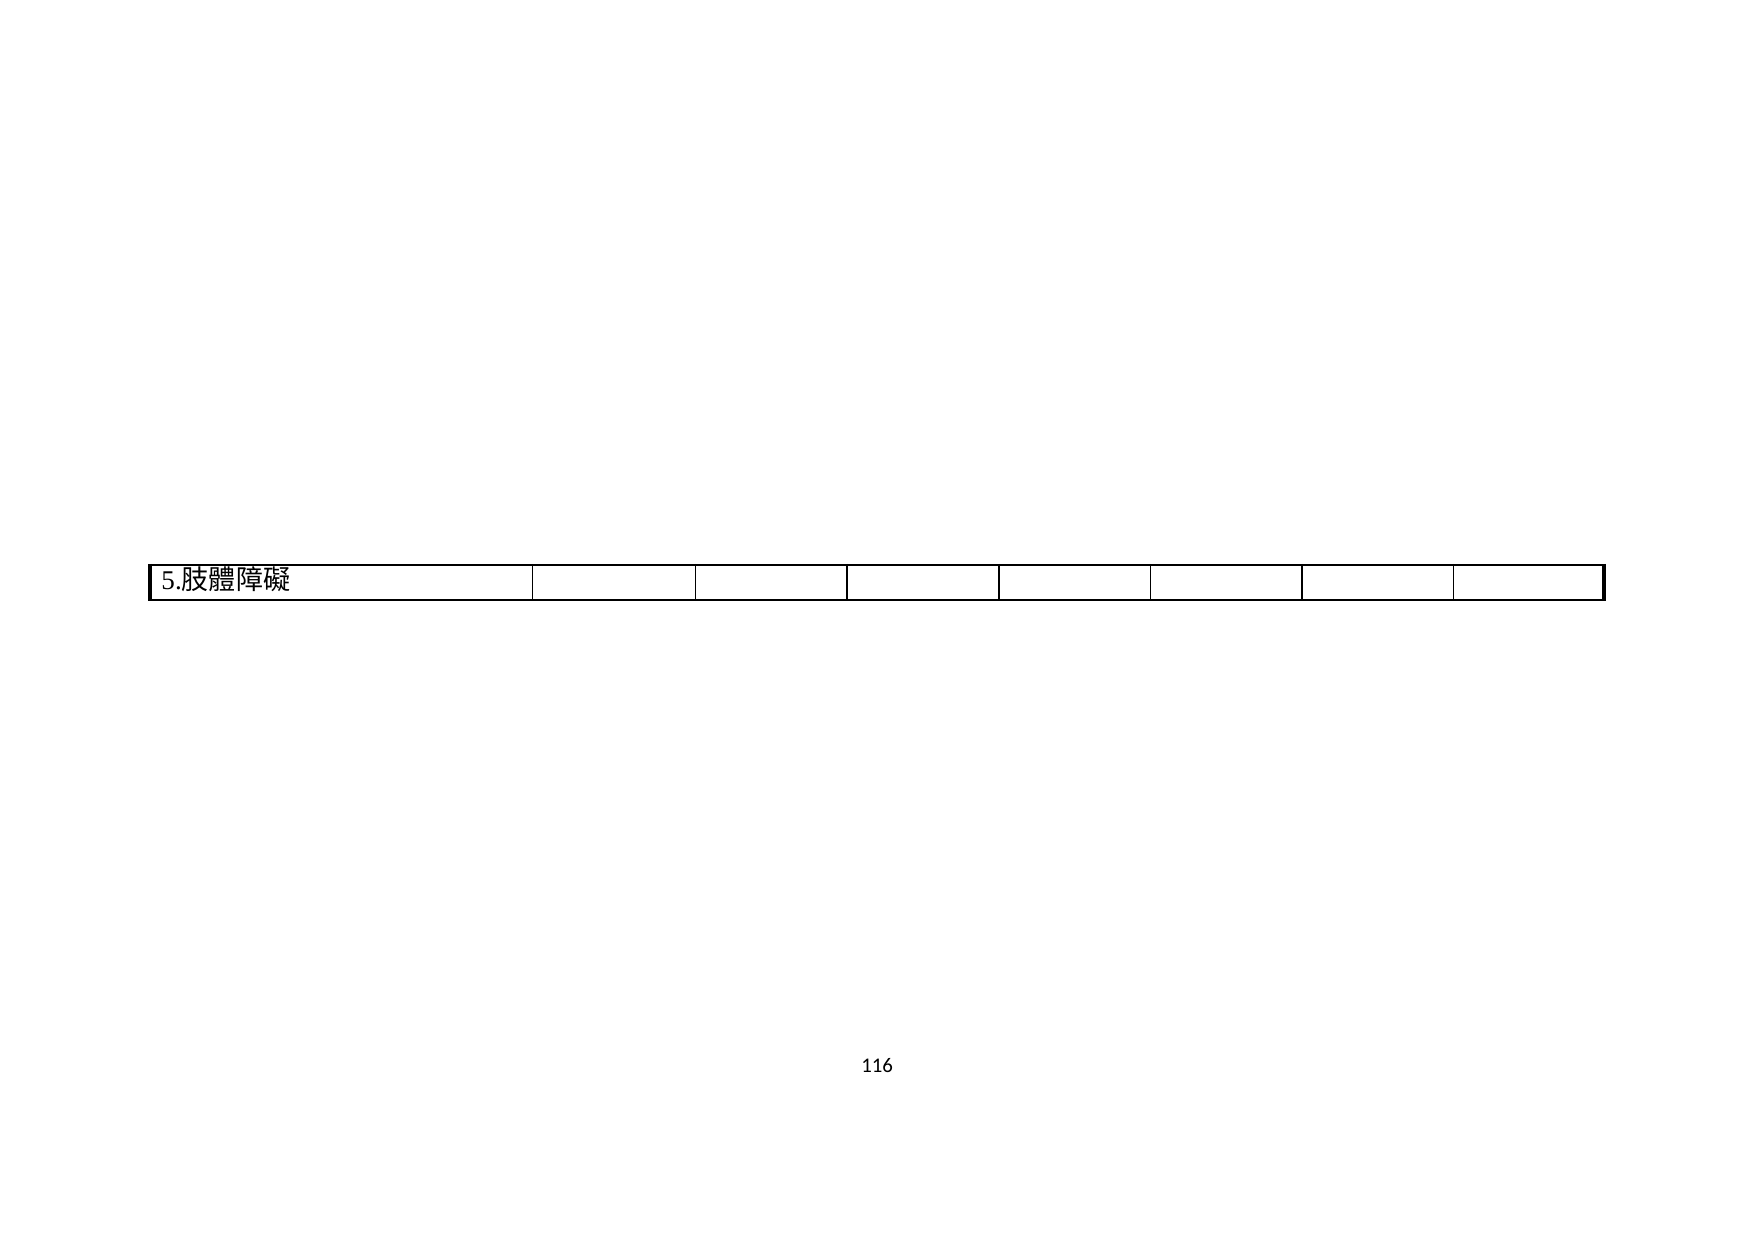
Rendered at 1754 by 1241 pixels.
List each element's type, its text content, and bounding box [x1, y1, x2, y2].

table_cell [1151, 566, 1301, 599]
table_cell [1454, 566, 1602, 599]
table_cell [1000, 566, 1150, 599]
table_cell [696, 566, 846, 599]
table_cell [848, 566, 998, 599]
table_cell [1303, 566, 1453, 599]
table_cell 5.肢體障礙 [152, 566, 532, 599]
table_cell [533, 566, 695, 599]
